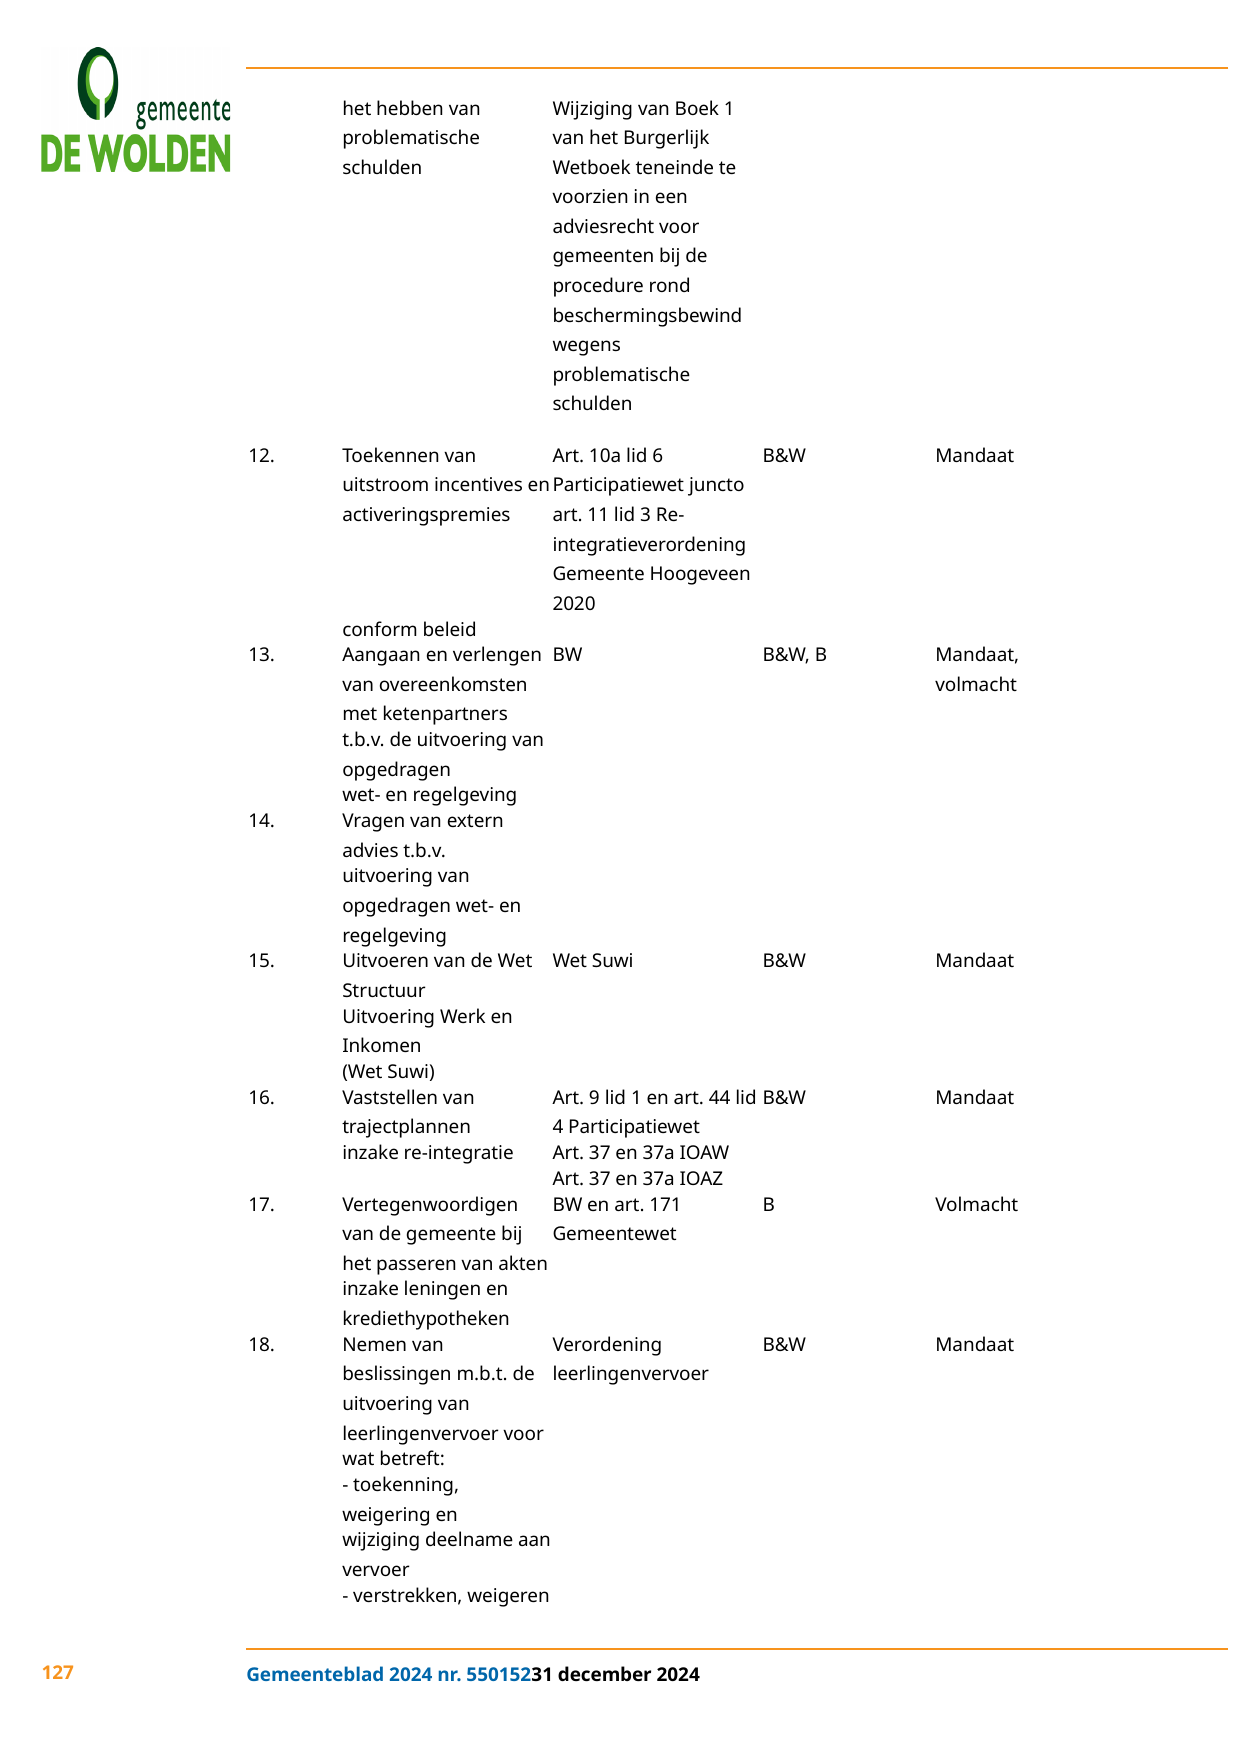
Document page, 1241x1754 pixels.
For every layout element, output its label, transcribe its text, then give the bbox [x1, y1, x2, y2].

table_cell [1079, 1582, 1152, 1607]
table_cell [552, 1526, 762, 1582]
table_cell Mandaat [935, 948, 1079, 1003]
table_cell [935, 95, 1079, 416]
table_cell [552, 416, 762, 442]
table_cell [935, 808, 1079, 863]
table_cell [1079, 1445, 1152, 1471]
table_cell [552, 726, 762, 782]
table_cell Mandaat [935, 1331, 1079, 1445]
table_cell [763, 1276, 935, 1331]
table_cell [763, 808, 935, 863]
table_cell [1079, 1139, 1152, 1165]
table_cell 14. [248, 808, 342, 863]
table_cell [1079, 1003, 1152, 1058]
table_cell [935, 782, 1079, 807]
table_cell B&W [763, 948, 935, 1003]
table_cell [763, 95, 935, 416]
table_cell Vertegenwoordigen van de gemeente bij het passeren van akten [342, 1191, 552, 1276]
table_cell BW [552, 641, 762, 726]
table_cell Mandaat [935, 442, 1079, 616]
table_cell Volmacht [935, 1191, 1079, 1276]
table_cell [248, 95, 342, 416]
table_cell [248, 1276, 342, 1331]
table_cell [342, 1165, 552, 1191]
table_cell 16. [248, 1084, 342, 1139]
table_cell [248, 1139, 342, 1165]
table_cell Mandaat, volmacht [935, 641, 1079, 726]
table_cell [935, 1139, 1079, 1165]
table_cell [1079, 808, 1152, 863]
table_cell [1079, 948, 1152, 1003]
table_cell B&W, B [763, 641, 935, 726]
table_cell [763, 1165, 935, 1191]
table_cell [935, 416, 1079, 442]
table_cell 17. [248, 1191, 342, 1276]
table_cell Uitvoering Werk en Inkomen [342, 1003, 552, 1058]
table_cell inzake re-integratie [342, 1139, 552, 1165]
table_cell [552, 1582, 762, 1607]
table_cell [1079, 416, 1152, 442]
table_cell 13. [248, 641, 342, 726]
table_cell Vragen van extern advies t.b.v. [342, 808, 552, 863]
table_cell [248, 863, 342, 948]
table_cell [552, 863, 762, 948]
table_cell [935, 1445, 1079, 1471]
table_cell [1079, 1058, 1152, 1084]
table_cell [935, 1058, 1079, 1084]
table_cell [763, 1526, 935, 1582]
table_cell Verordening leerlingenvervoer [552, 1331, 762, 1445]
table_cell [1079, 1084, 1152, 1139]
table_cell Uitvoeren van de Wet Structuur [342, 948, 552, 1003]
table_cell Aangaan en verlengen van overeenkomsten met ketenpartners [342, 641, 552, 726]
table_cell Wijziging van Boek 1 van het Burgerlijk Wetboek teneinde te voorzien in een adviesrecht voor gemeenten bij de procedure rond beschermingsbewind wegens problematische schulden [552, 95, 762, 416]
table_cell inzake leningen en krediethypotheken [342, 1276, 552, 1331]
table_cell [763, 782, 935, 807]
table_cell [552, 1445, 762, 1471]
table_cell Art. 37 en 37a IOAZ [552, 1165, 762, 1191]
table_cell (Wet Suwi) [342, 1058, 552, 1084]
table_cell [1079, 95, 1152, 416]
table_cell wijziging deelname aan vervoer [342, 1526, 552, 1582]
table_cell [1079, 1471, 1152, 1526]
table_cell t.b.v. de uitvoering van opgedragen [342, 726, 552, 782]
table_cell [935, 1165, 1079, 1191]
table_cell [935, 1276, 1079, 1331]
table_cell [552, 616, 762, 641]
picture [41, 47, 231, 172]
table_cell [248, 726, 342, 782]
table_cell [1079, 641, 1152, 726]
table_cell 12. [248, 442, 342, 616]
table_cell 15. [248, 948, 342, 1003]
table_cell [552, 1003, 762, 1058]
table_cell [248, 1165, 342, 1191]
table_cell B&W [763, 1084, 935, 1139]
table_cell [552, 1058, 762, 1084]
table_cell Art. 9 lid 1 en art. 44 lid 4 Participatiewet [552, 1084, 762, 1139]
table_cell [763, 1445, 935, 1471]
table_cell [935, 1526, 1079, 1582]
table_cell [935, 726, 1079, 782]
table_cell [1079, 1276, 1152, 1331]
table_cell BW en art. 171 Gemeentewet [552, 1191, 762, 1276]
table_cell uitvoering van opgedragen wet- en regelgeving [342, 863, 552, 948]
table_cell [248, 1471, 342, 1526]
table_cell [1079, 863, 1152, 948]
table_cell [763, 616, 935, 641]
table_cell [935, 1003, 1079, 1058]
table_cell [763, 416, 935, 442]
table_cell [1079, 1331, 1152, 1445]
table_cell - verstrekken, weigeren [342, 1582, 552, 1607]
table_cell Art. 10a lid 6 Participatiewet juncto art. 11 lid 3 Re-integratieverordening Gemeente Hoogeveen 2020 [552, 442, 762, 616]
table_cell [248, 782, 342, 807]
table_cell [1079, 726, 1152, 782]
table_cell [248, 616, 342, 641]
table_cell [935, 616, 1079, 641]
table_cell [248, 1003, 342, 1058]
table_cell [552, 808, 762, 863]
table_cell [763, 726, 935, 782]
table_cell [763, 1139, 935, 1165]
table_cell [1079, 1526, 1152, 1582]
table_cell [935, 863, 1079, 948]
table_cell conform beleid [342, 616, 552, 641]
table_cell [1079, 782, 1152, 807]
table_cell het hebben van problematische schulden [342, 95, 552, 416]
table_cell [248, 416, 342, 442]
table_cell [552, 782, 762, 807]
table_cell [342, 416, 552, 442]
table_cell [248, 1526, 342, 1582]
table_cell [763, 863, 935, 948]
table_cell Toekennen van uitstroom incentives en activeringspremies [342, 442, 552, 616]
table_cell - toekenning, weigering en [342, 1471, 552, 1526]
table_cell 18. [248, 1331, 342, 1445]
table_cell B&W [763, 1331, 935, 1445]
table_cell [552, 1276, 762, 1331]
table_cell [763, 1582, 935, 1607]
table_cell [763, 1471, 935, 1526]
table_cell [763, 1003, 935, 1058]
table_cell B [763, 1191, 935, 1276]
table_cell [552, 1471, 762, 1526]
table_cell Nemen van beslissingen m.b.t. de uitvoering van leerlingenvervoer voor [342, 1331, 552, 1445]
table_cell Mandaat [935, 1084, 1079, 1139]
table_cell [935, 1582, 1079, 1607]
table_cell [935, 1471, 1079, 1526]
table_cell [248, 1445, 342, 1471]
table_cell [1079, 1165, 1152, 1191]
table_cell Vaststellen van trajectplannen [342, 1084, 552, 1139]
table_cell wet- en regelgeving [342, 782, 552, 807]
table_cell [763, 1058, 935, 1084]
table_cell [248, 1582, 342, 1607]
table_cell wat betreft: [342, 1445, 552, 1471]
table_cell Art. 37 en 37a IOAW [552, 1139, 762, 1165]
table_cell [1079, 616, 1152, 641]
table_cell Wet Suwi [552, 948, 762, 1003]
table_cell [1079, 1191, 1152, 1276]
table_cell [248, 1058, 342, 1084]
table_cell [1079, 442, 1152, 616]
table_cell B&W [763, 442, 935, 616]
